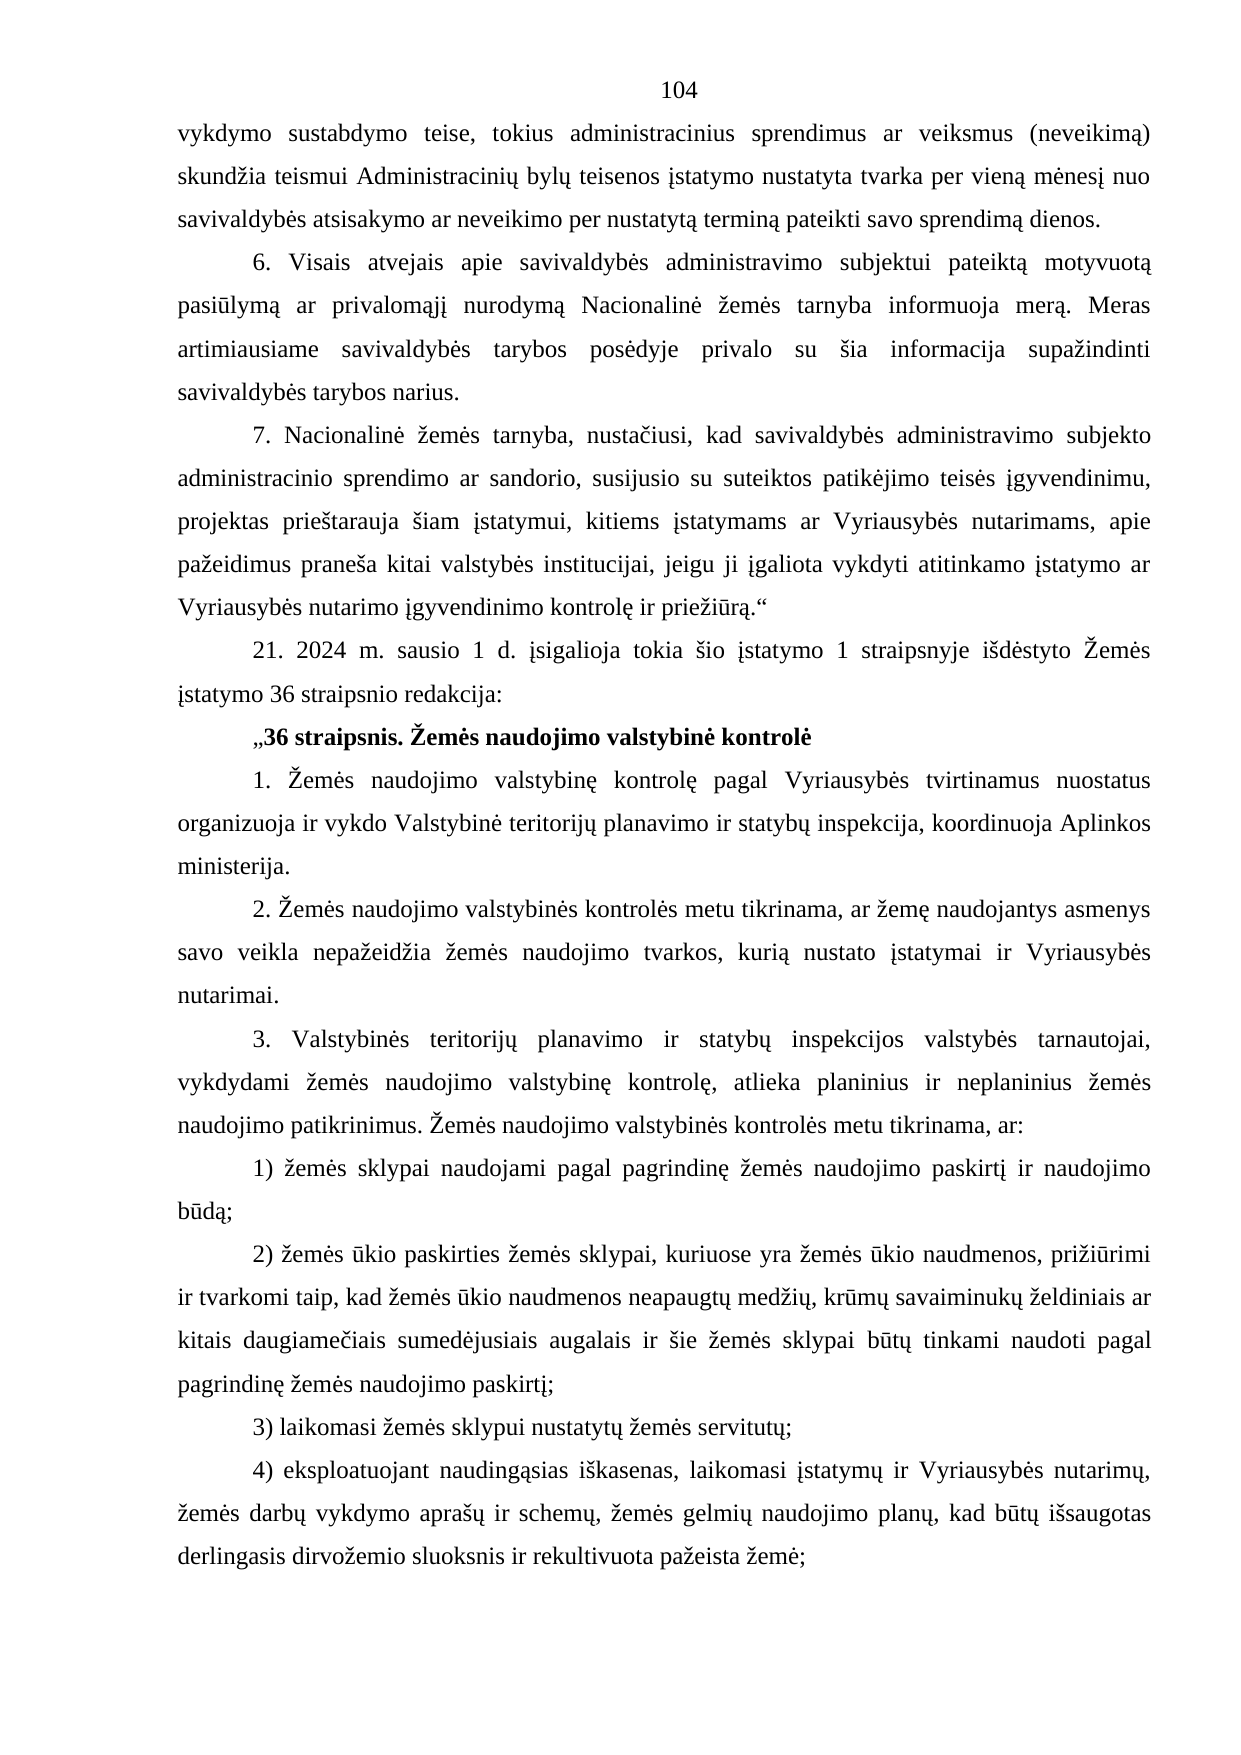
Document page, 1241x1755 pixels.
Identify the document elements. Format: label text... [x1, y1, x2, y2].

text 3) laikomasi žemės sklypui nustatytų žemės servitutų; [177, 1412, 1152, 1441]
text vykdymo sustabdymo teise, tokius administracinius sprendimus ar veiksmus (neveikimą) skundžia teismui Administracinių bylų teisenos įstatymo nustatyta tvarka per vieną mėnesį nuo savivaldybės atsisakymo ar neveikimo per nustatytą terminą pateikti savo sprendimą dienos. [177, 118, 1152, 233]
text 21. 2024 m. sausio 1 d. įsigalioja tokia šio įstatymo 1 straipsnyje išdėstyto Žemės įstatymo 36 straipsnio redakcija: [177, 636, 1152, 707]
text 4) eksploatuojant naudingąsias iškasenas, laikomasi įstatymų ir Vyriausybės nutarimų, žemės darbų vykdymo aprašų ir schemų, žemės gelmių naudojimo planų, kad būtų išsaugotas derlingasis dirvožemio sluoksnis ir rekultivuota pažeista žemė; [177, 1455, 1152, 1570]
text 1. Žemės naudojimo valstybinę kontrolę pagal Vyriausybės tvirtinamus nuostatus organizuoja ir vykdo Valstybinė teritorijų planavimo ir statybų inspekcija, koordinuoja Aplinkos ministerija. [177, 765, 1152, 880]
text 1) žemės sklypai naudojami pagal pagrindinę žemės naudojimo paskirtį ir naudojimo būdą; [177, 1153, 1152, 1225]
text 6. Visais atvejais apie savivaldybės administravimo subjektui pateiktą motyvuotą pasiūlymą ar privalomąjį nurodymą Nacionalinė žemės tarnyba informuoja merą. Meras artimiausiame savivaldybės tarybos posėdyje privalo su šia informacija supažindinti savivaldybės tarybos narius. [177, 247, 1152, 406]
text 2. Žemės naudojimo valstybinės kontrolės metu tikrinama, ar žemę naudojantys asmenys savo veikla nepažeidžia žemės naudojimo tvarkos, kurią nustato įstatymai ir Vyriausybės nutarimai. [177, 894, 1152, 1009]
text 2) žemės ūkio paskirties žemės sklypai, kuriuose yra žemės ūkio naudmenos, prižiūrimi ir tvarkomi taip, kad žemės ūkio naudmenos neapaugtų medžių, krūmų savaiminukų želdiniais ar kitais daugiamečiais sumedėjusiais augalais ir šie žemės sklypai būtų tinkami naudoti pagal pagrindinę žemės naudojimo paskirtį; [177, 1239, 1152, 1397]
text 3. Valstybinės teritorijų planavimo ir statybų inspekcijos valstybės tarnautojai, vykdydami žemės naudojimo valstybinę kontrolę, atlieka planinius ir neplaninius žemės naudojimo patikrinimus. Žemės naudojimo valstybinės kontrolės metu tikrinama, ar: [177, 1024, 1152, 1139]
text 7. Nacionalinė žemės tarnyba, nustačiusi, kad savivaldybės administravimo subjekto administracinio sprendimo ar sandorio, susijusio su suteiktos patikėjimo teisės įgyvendinimu, projektas prieštarauja šiam įstatymui, kitiems įstatymams ar Vyriausybės nutarimams, apie pažeidimus praneša kitai valstybės institucijai, jeigu ji įgaliota vykdyti atitinkamo įstatymo ar Vyriausybės nutarimo įgyvendinimo kontrolę ir priežiūrą.“ [177, 420, 1152, 621]
text „36 straipsnis. Žemės naudojimo valstybinė kontrolė [177, 722, 1152, 751]
